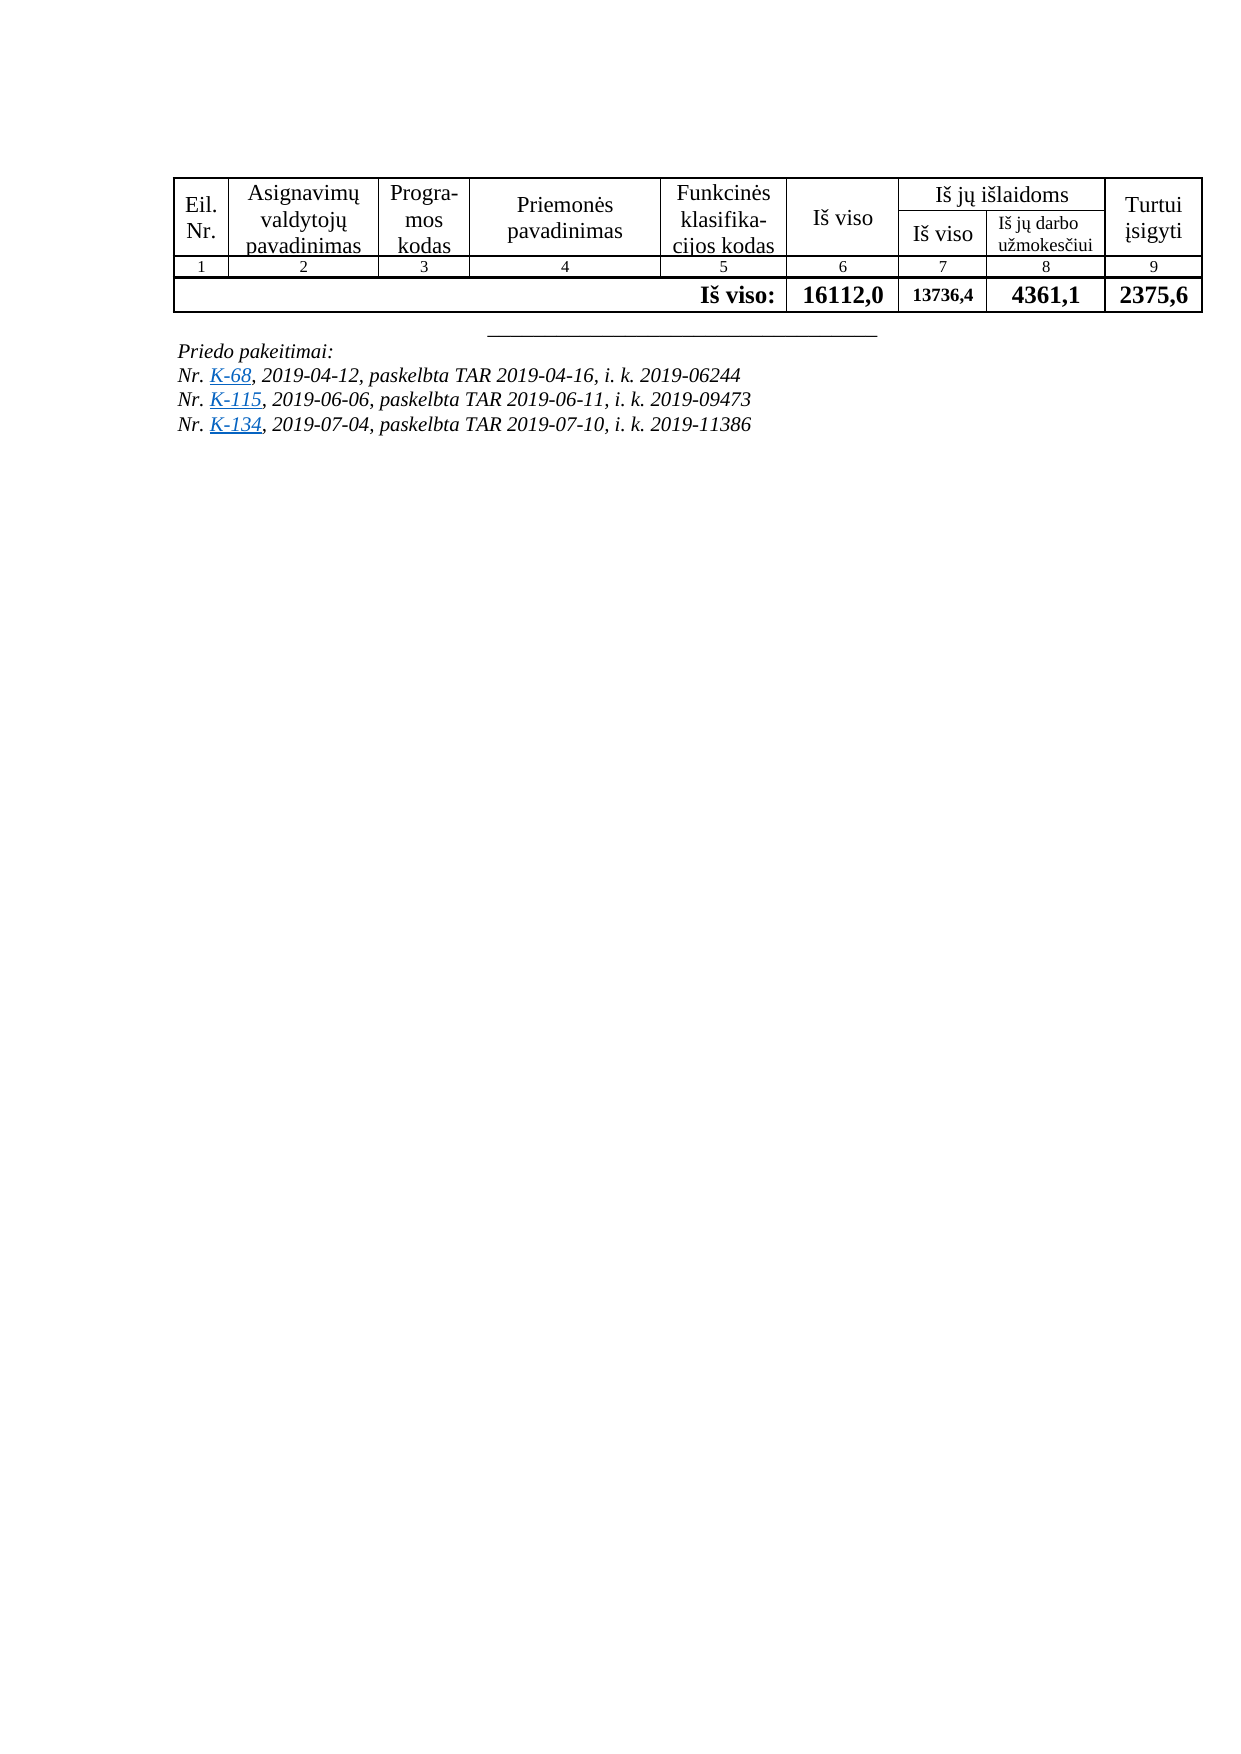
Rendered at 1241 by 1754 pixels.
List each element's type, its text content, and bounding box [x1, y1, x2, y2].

table_header Turtui įsigyti [1106, 179, 1201, 255]
table_header Iš viso [787, 179, 898, 255]
table_cell 13736,4 [899, 279, 986, 311]
table_cell 1 [175, 257, 228, 276]
table_header Asignavimų valdytojų pavadinimas [229, 179, 378, 255]
table_cell 2 [229, 257, 378, 276]
table_cell Iš jų darbo užmokesčiui [987, 211, 1104, 255]
table_header Priemonės pavadinimas [470, 179, 660, 255]
text Nr. K-115, 2019-06-06, paskelbta TAR 2019-06-11, i. k. 2019-09473 [177, 387, 1181, 411]
table_header Iš jų išlaidoms [899, 179, 1104, 210]
table_cell 16112,0 [787, 279, 898, 311]
table_cell Iš viso [899, 211, 986, 255]
table_cell 9 [1106, 257, 1201, 276]
text Nr. K-68, 2019-04-12, paskelbta TAR 2019-04-16, i. k. 2019-06244 [177, 363, 1181, 387]
text __________________________________ [177, 313, 1181, 339]
text Priedo pakeitimai: [177, 339, 1181, 363]
table_header Funkcinės klasifika-cijos kodas [661, 179, 786, 255]
table_cell 4361,1 [987, 279, 1104, 311]
table_cell Iš viso: [175, 279, 786, 311]
text Nr. K-134, 2019-07-04, paskelbta TAR 2019-07-10, i. k. 2019-11386 [177, 411, 1181, 436]
table_cell 4 [470, 257, 660, 276]
table_cell 7 [899, 257, 986, 276]
table_header Progra-mos kodas [379, 179, 469, 255]
table_header Eil. Nr. [175, 179, 228, 255]
table_cell 8 [987, 257, 1104, 276]
table_cell 2375,6 [1106, 279, 1201, 311]
table_cell 5 [661, 257, 786, 276]
table_cell 6 [787, 257, 898, 276]
table_cell 3 [379, 257, 469, 276]
